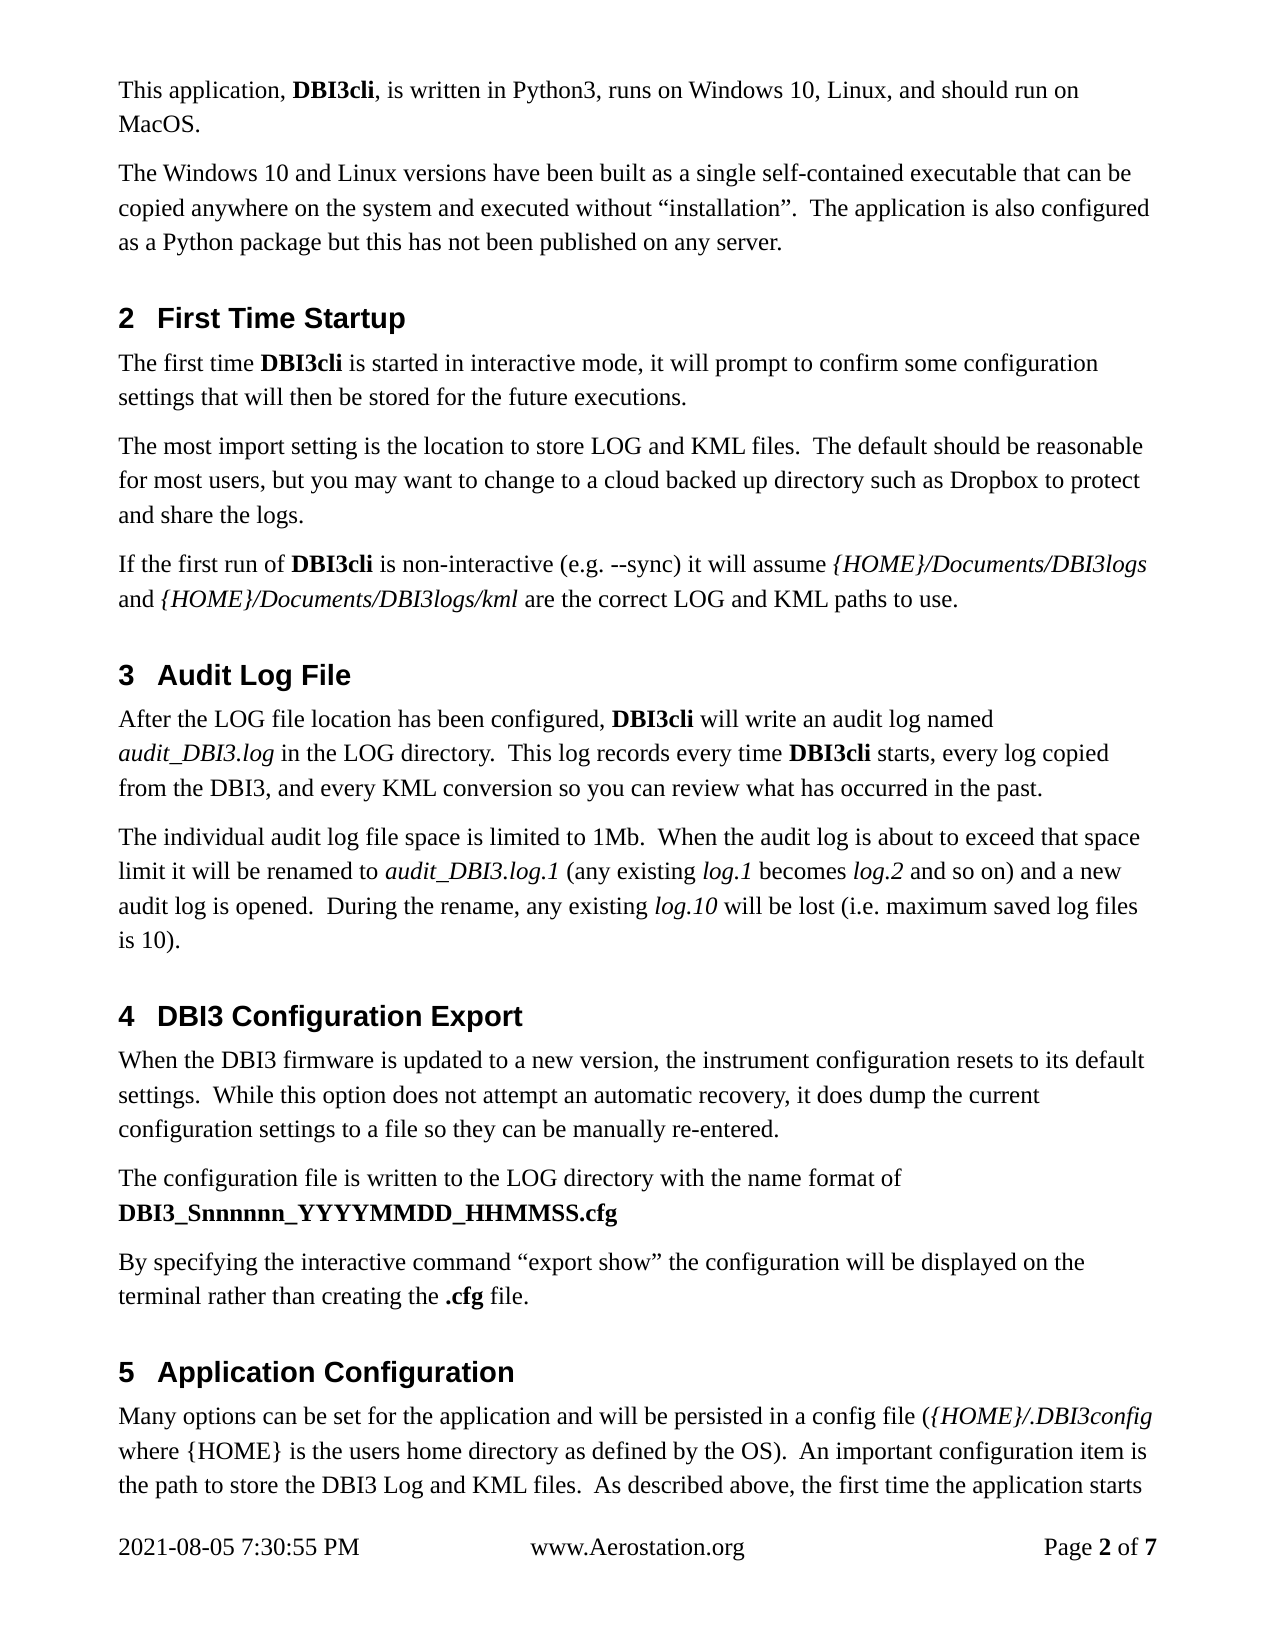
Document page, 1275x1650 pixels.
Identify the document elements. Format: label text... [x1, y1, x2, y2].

subtitle Audit Log File [118, 658, 1157, 691]
subtitle Application Configuration [118, 1355, 1157, 1389]
text The Windows 10 and Linux versions have been built as a single self-contained executable that can be copied anywhere on the system and executed without “installation”. The application is also configured as a Python package but this has not been published on any server. [118, 158, 1157, 256]
text This application, DBI3cli, is written in Python3, runs on Windows 10, Linux, and should run on MacOS. [118, 75, 1157, 138]
text The most import setting is the location to store LOG and KML files. The default should be reasonable for most users, but you may want to change to a cloud backed up directory such as Dropbox to protect and share the logs. [118, 431, 1157, 529]
text The configuration file is written to the LOG directory with the name format of DBI3_Snnnnnn_YYYYMMDD_HHMMSS.cfg [118, 1163, 1157, 1227]
text After the LOG file location has been configured, DBI3cli will write an audit log named audit_DBI3.log in the LOG directory. This log records every time DBI3cli starts, every log copied from the DBI3, and every KML conversion so you can review what has occurred in the past. [118, 704, 1157, 801]
text When the DBI3 firmware is updated to a new version, the instrument configuration resets to its default settings. While this option does not attempt an automatic recovery, it does dump the current configuration settings to a file so they can be manually re-entered. [118, 1045, 1157, 1143]
text If the first run of DBI3cli is non-interactive (e.g. --sync) it will assume {HOME}/Documents/DBI3logs and {HOME}/Documents/DBI3logs/kml are the correct LOG and KML paths to use. [118, 549, 1157, 612]
text Many options can be set for the application and will be persisted in a config file ({HOME}/.DBI3config where {HOME} is the users home directory as defined by the OS). An important configuration item is the path to store the DBI3 Log and KML files. As described above, the first time the application starts [118, 1401, 1157, 1499]
text By specifying the interactive command “export show” the configuration will be displayed on the terminal rather than creating the .cfg file. [118, 1247, 1157, 1310]
subtitle First Time Startup [118, 302, 1157, 335]
text The first time DBI3cli is started in interactive mode, it will prompt to confirm some configuration settings that will then be stored for the future executions. [118, 348, 1157, 411]
subtitle DBI3 Configuration Export [118, 999, 1157, 1033]
text The individual audit log file space is limited to 1Mb. When the audit log is about to exceed that space limit it will be renamed to audit_DBI3.log.1 (any existing log.1 becomes log.2 and so on) and a new audit log is opened. During the rename, any existing log.10 will be lost (i.e. maximum saved log files is 10). [118, 822, 1157, 954]
